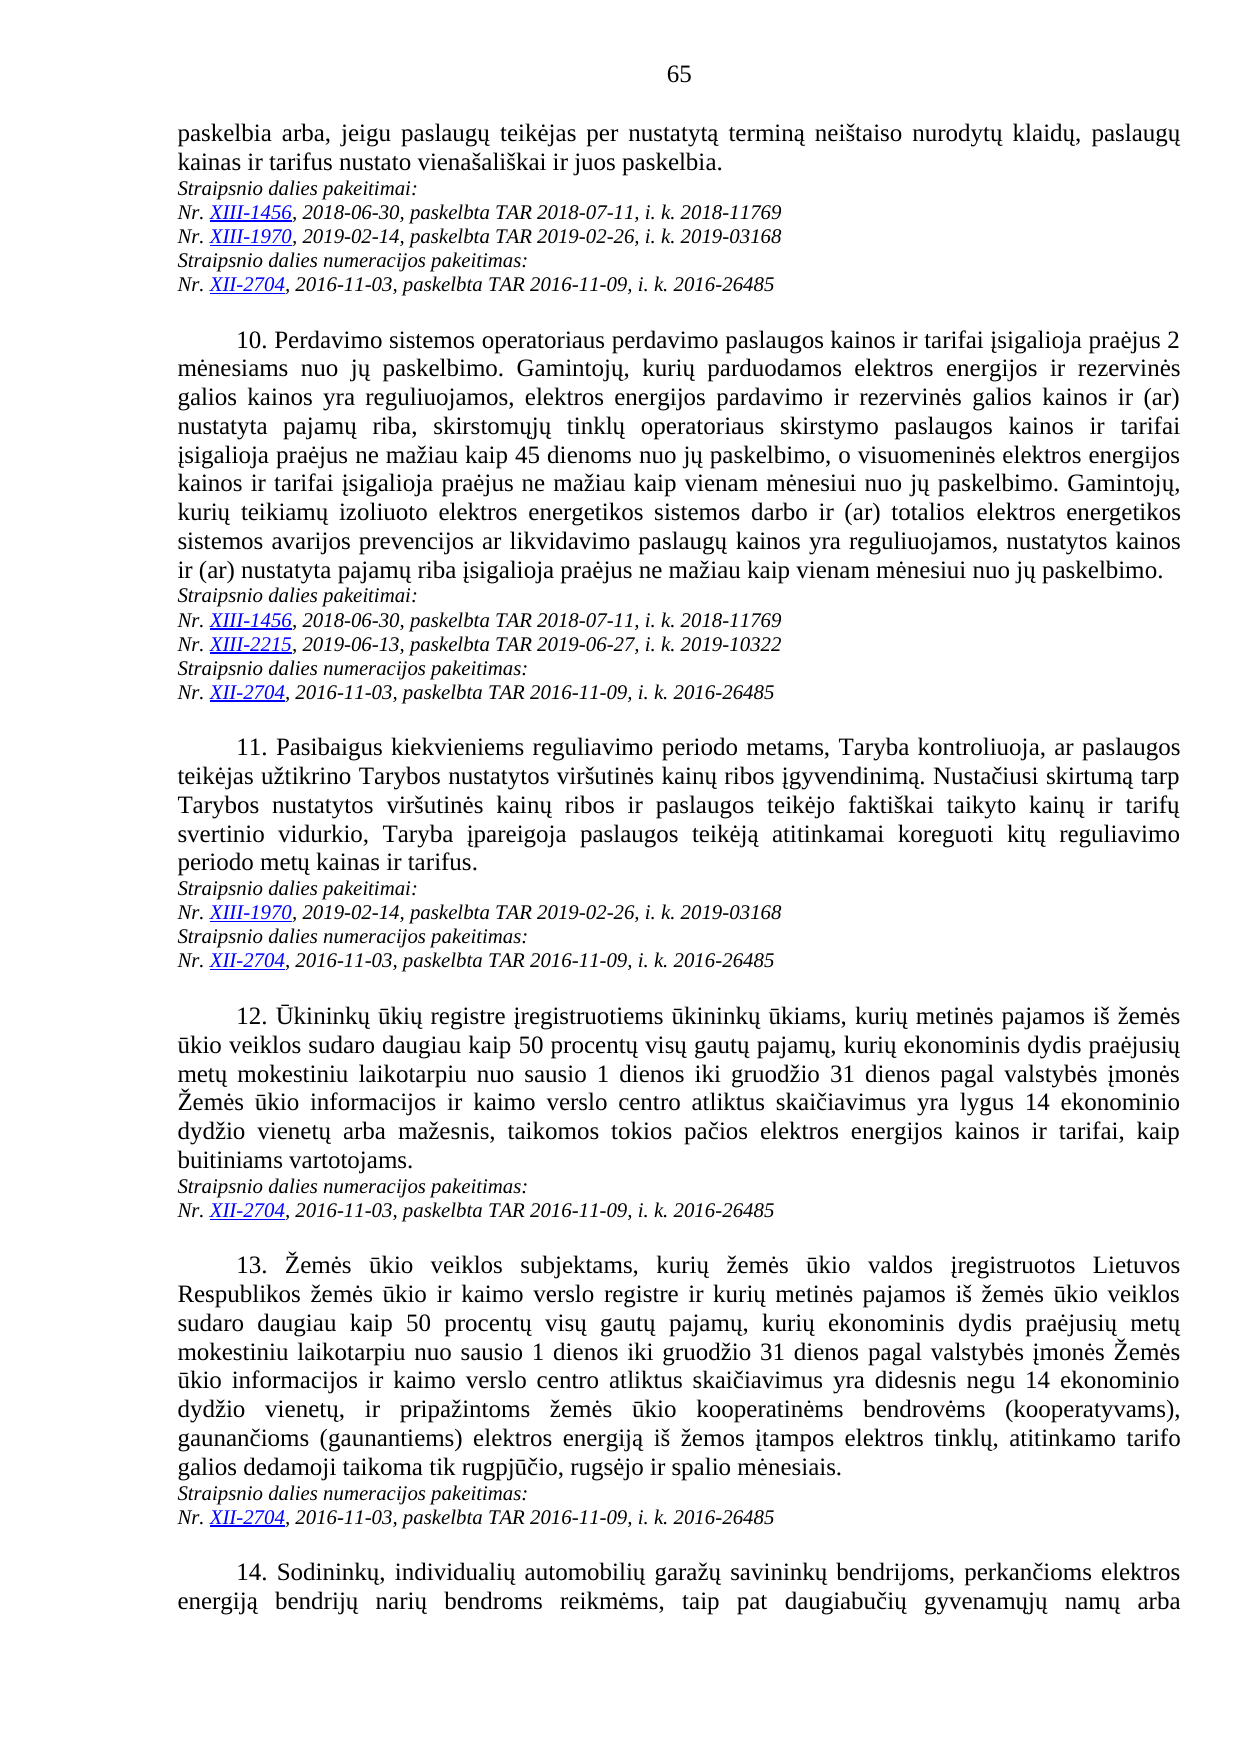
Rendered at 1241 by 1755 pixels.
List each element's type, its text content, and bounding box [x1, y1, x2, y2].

text Nr. XIII-2215, 2019-06-13, paskelbta TAR 2019-06-27, i. k. 2019-10322 [177, 632, 1181, 656]
text Nr. XIII-1970, 2019-02-14, paskelbta TAR 2019-02-26, i. k. 2019-03168 [177, 900, 1181, 924]
text 12. Ūkininkų ūkių registre įregistruotiems ūkininkų ūkiams, kurių metinės pajamos iš žemės ūkio veiklos sudaro daugiau kaip 50 procentų visų gautų pajamų, kurių ekonominis dydis praėjusių metų mokestiniu laikotarpiu nuo sausio 1 dienos iki gruodžio 31 dienos pagal valstybės įmonės Žemės ūkio informacijos ir kaimo verslo centro atliktus skaičiavimus yra lygus 14 ekonominio dydžio vienetų arba mažesnis, taikomos tokios pačios elektros energijos kainos ir tarifai, kaip buitiniams vartotojams. [177, 1001, 1181, 1174]
text Straipsnio dalies pakeitimai: [177, 583, 1181, 607]
text Straipsnio dalies numeracijos pakeitimas: [177, 1481, 1181, 1505]
text Straipsnio dalies numeracijos pakeitimas: [177, 248, 1181, 272]
text Straipsnio dalies numeracijos pakeitimas: [177, 656, 1181, 680]
text Straipsnio dalies pakeitimai: [177, 876, 1181, 900]
text 13. Žemės ūkio veiklos subjektams, kurių žemės ūkio valdos įregistruotos Lietuvos Respublikos žemės ūkio ir kaimo verslo registre ir kurių metinės pajamos iš žemės ūkio veiklos sudaro daugiau kaip 50 procentų visų gautų pajamų, kurių ekonominis dydis praėjusių metų mokestiniu laikotarpiu nuo sausio 1 dienos iki gruodžio 31 dienos pagal valstybės įmonės Žemės ūkio informacijos ir kaimo verslo centro atliktus skaičiavimus yra didesnis negu 14 ekonominio dydžio vienetų, ir pripažintoms žemės ūkio kooperatinėms bendrovėms (kooperatyvams), gaunančioms (gaunantiems) elektros energiją iš žemos įtampos elektros tinklų, atitinkamo tarifo galios dedamoji taikoma tik rugpjūčio, rugsėjo ir spalio mėnesiais. [177, 1251, 1181, 1481]
text Nr. XII-2704, 2016-11-03, paskelbta TAR 2016-11-09, i. k. 2016-26485 [177, 680, 1181, 704]
text Nr. XIII-1456, 2018-06-30, paskelbta TAR 2018-07-11, i. k. 2018-11769 [177, 607, 1181, 632]
text 10. Perdavimo sistemos operatoriaus perdavimo paslaugos kainos ir tarifai įsigalioja praėjus 2 mėnesiams nuo jų paskelbimo. Gamintojų, kurių parduodamos elektros energijos ir rezervinės galios kainos yra reguliuojamos, elektros energijos pardavimo ir rezervinės galios kainos ir (ar) nustatyta pajamų riba, skirstomųjų tinklų operatoriaus skirstymo paslaugos kainos ir tarifai įsigalioja praėjus ne mažiau kaip 45 dienoms nuo jų paskelbimo, o visuomeninės elektros energijos kainos ir tarifai įsigalioja praėjus ne mažiau kaip vienam mėnesiui nuo jų paskelbimo. Gamintojų, kurių teikiamų izoliuoto elektros energetikos sistemos darbo ir (ar) totalios elektros energetikos sistemos avarijos prevencijos ar likvidavimo paslaugų kainos yra reguliuojamos, nustatytos kainos ir (ar) nustatyta pajamų riba įsigalioja praėjus ne mažiau kaip vienam mėnesiui nuo jų paskelbimo. [177, 325, 1181, 583]
text 11. Pasibaigus kiekvieniems reguliavimo periodo metams, Taryba kontroliuoja, ar paslaugos teikėjas užtikrino Tarybos nustatytos viršutinės kainų ribos įgyvendinimą. Nustačiusi skirtumą tarp Tarybos nustatytos viršutinės kainų ribos ir paslaugos teikėjo faktiškai taikyto kainų ir tarifų svertinio vidurkio, Taryba įpareigoja paslaugos teikėją atitinkamai koreguoti kitų reguliavimo periodo metų kainas ir tarifus. [177, 732, 1181, 876]
text Nr. XIII-1970, 2019-02-14, paskelbta TAR 2019-02-26, i. k. 2019-03168 [177, 224, 1181, 248]
text Nr. XII-2704, 2016-11-03, paskelbta TAR 2016-11-09, i. k. 2016-26485 [177, 1198, 1181, 1222]
text Nr. XII-2704, 2016-11-03, paskelbta TAR 2016-11-09, i. k. 2016-26485 [177, 1505, 1181, 1529]
text Nr. XII-2704, 2016-11-03, paskelbta TAR 2016-11-09, i. k. 2016-26485 [177, 272, 1181, 296]
text Nr. XII-2704, 2016-11-03, paskelbta TAR 2016-11-09, i. k. 2016-26485 [177, 948, 1181, 972]
text 14. Sodininkų, individualių automobilių garažų savininkų bendrijoms, perkančioms elektros energiją bendrijų narių bendroms reikmėms, taip pat daugiabučių gyvenamųjų namų arba [177, 1557, 1181, 1615]
text Straipsnio dalies numeracijos pakeitimas: [177, 924, 1181, 948]
text Straipsnio dalies numeracijos pakeitimas: [177, 1174, 1181, 1198]
text Nr. XIII-1456, 2018-06-30, paskelbta TAR 2018-07-11, i. k. 2018-11769 [177, 200, 1181, 224]
text Straipsnio dalies pakeitimai: [177, 176, 1181, 200]
text paskelbia arba, jeigu paslaugų teikėjas per nustatytą terminą neištaiso nurodytų klaidų, paslaugų kainas ir tarifus nustato vienašališkai ir juos paskelbia. [177, 118, 1181, 176]
